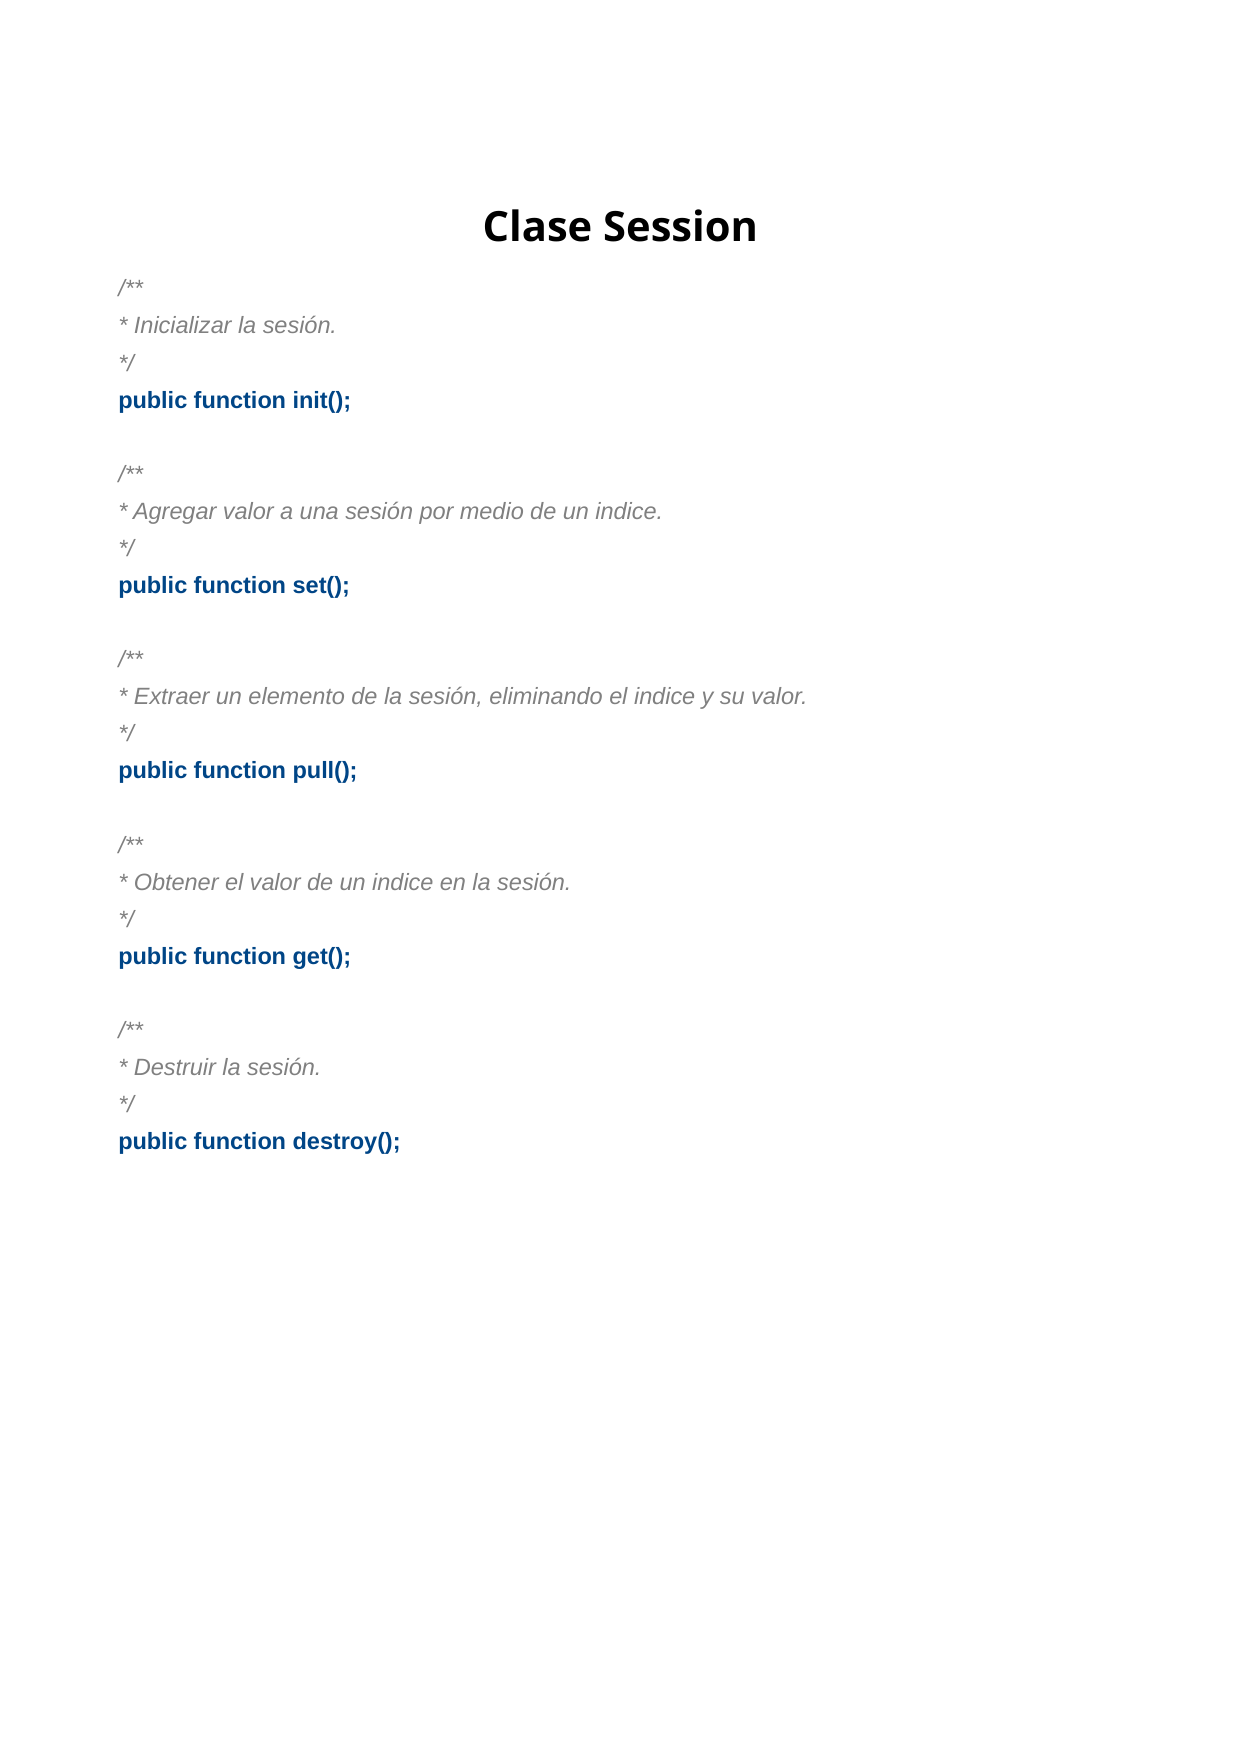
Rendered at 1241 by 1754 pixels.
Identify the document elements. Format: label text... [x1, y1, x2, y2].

text public function init(); [118, 386, 1122, 413]
text /** [118, 460, 1122, 487]
text public function pull(); [118, 757, 1122, 784]
text * Inicializar la sesión. [118, 312, 1122, 339]
text /** [118, 646, 1122, 672]
text Clase Session [118, 196, 1122, 253]
text * Destruir la sesión. [118, 1053, 1122, 1080]
text /** [118, 275, 1122, 302]
text * Extraer un elemento de la sesión, eliminando el indice y su valor. [118, 683, 1122, 709]
text */ [118, 1091, 1122, 1117]
text * Obtener el valor de un indice en la sesión. [118, 868, 1122, 895]
text public function get(); [118, 942, 1122, 969]
text public function set(); [118, 571, 1122, 598]
text */ [118, 905, 1122, 932]
text */ [118, 534, 1122, 561]
text /** [118, 831, 1122, 858]
text * Agregar valor a una sesión por medio de un indice. [118, 497, 1122, 524]
text /** [118, 1016, 1122, 1043]
text public function destroy(); [118, 1128, 1122, 1154]
text */ [118, 349, 1122, 376]
text */ [118, 720, 1122, 747]
